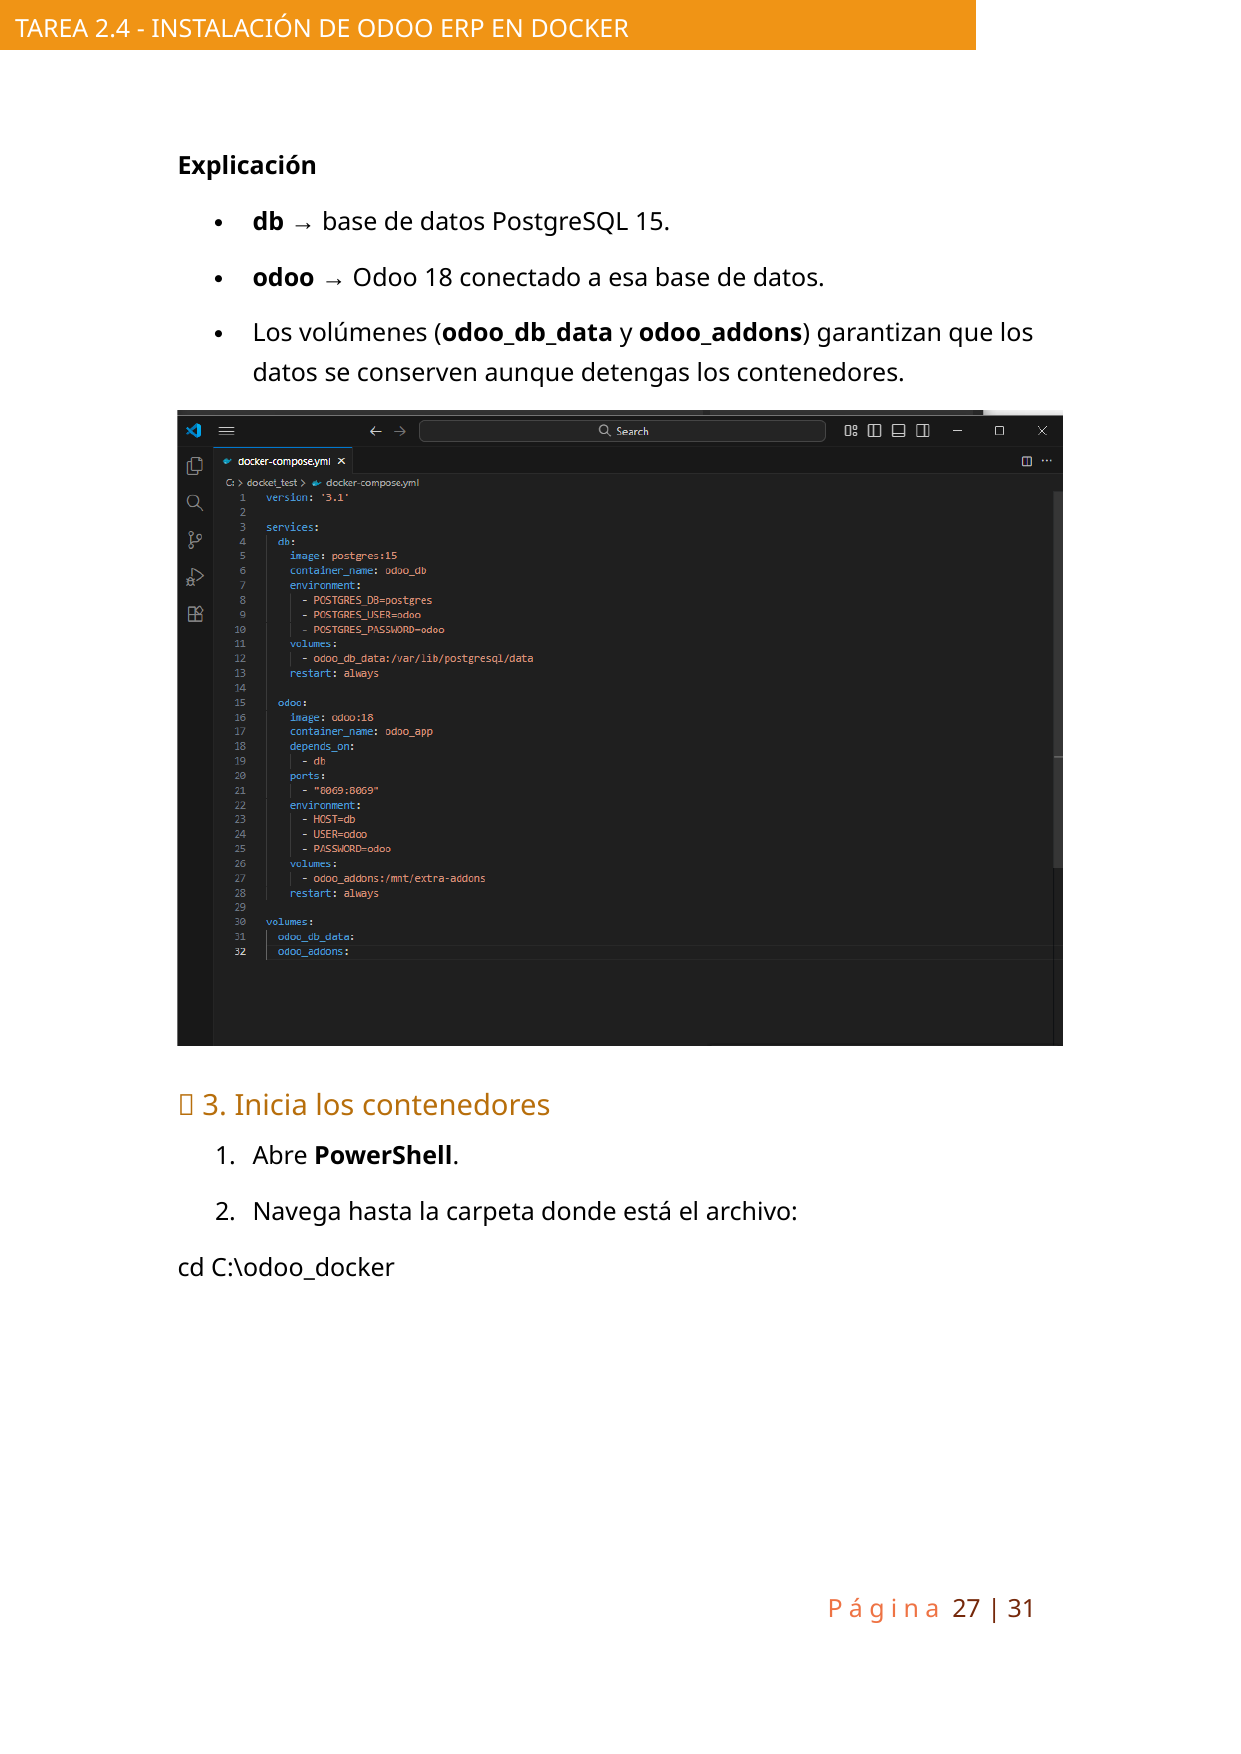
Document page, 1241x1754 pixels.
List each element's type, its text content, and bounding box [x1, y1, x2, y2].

subtitle 🔹 3. Inicia los contenedores [177, 1084, 1063, 1124]
list Abre PowerShell. [215, 1138, 1063, 1172]
text Explicación [177, 148, 1063, 182]
list Navega hasta la carpeta donde está el archivo: [215, 1194, 1063, 1228]
list Los volúmenes (odoo_db_data y odoo_addons) garantizan que los datos se conserven aunque detengas los contenedores. [215, 315, 1063, 388]
list odoo → Odoo 18 conectado a esa base de datos. [215, 259, 1063, 293]
list db → base de datos PostgreSQL 15. [215, 203, 1063, 237]
text cd C:\odoo_docker [177, 1250, 1063, 1284]
